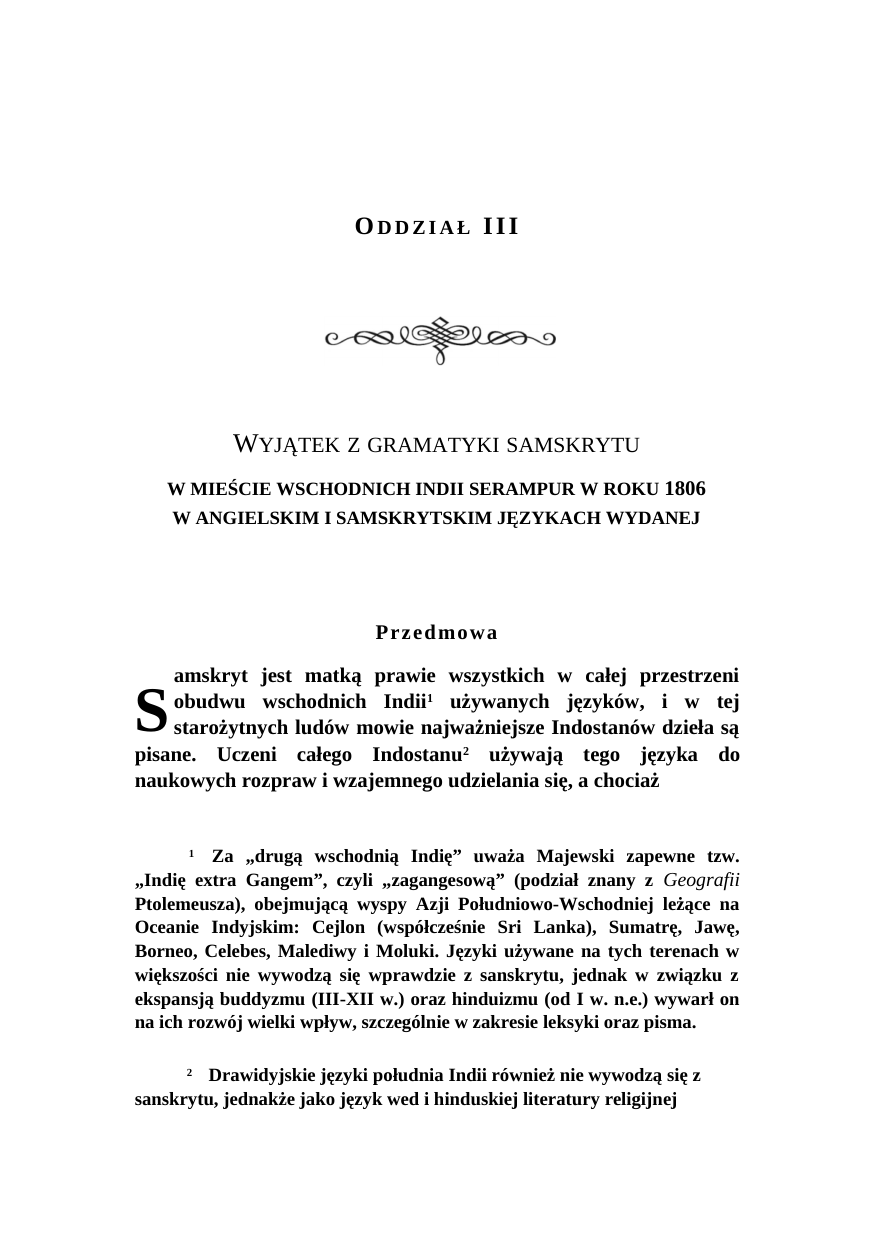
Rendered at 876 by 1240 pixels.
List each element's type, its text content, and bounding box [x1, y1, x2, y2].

text 2 Drawidyjskie języki południa Indii również nie wywodzą się z sanskrytu, jednakże jako język wed i hinduskiej literatury religijnej [134, 1062, 740, 1110]
text W MIEŚCIE WSCHODNICH INDII SERAMPUR W ROKU 1806 W ANGIELSKIM I SAMSKRYTSKIM JĘZYKACH WYDANEJ [134, 473, 738, 530]
subtitle Wyjątek z gramatyki samskrytu [134, 431, 738, 458]
text Samskryt jest matką prawie wszystkich w całej przestrzeni obudwu wschodnich Indii1 używanych języków, i w tej starożytnych ludów mowie najważniejsze Indostanów dzieła są pisane. Uczeni całego Indostanu2 używają tego języka do naukowych rozpraw i wzajemnego udzielania się, a chociaż [134, 661, 740, 792]
picture [324, 316, 557, 366]
text 1 Za „drugą wschodnią Indię” uważa Majewski zapewne tzw. „Indię extra Gangem”, czyli „zagangesową” (podział znany z Geografii Ptolemeusza), obejmującą wyspy Azji Południowo-Wschodniej leżące na Oceanie Indyjskim: Cejlon (współcześnie Sri Lanka), Sumatrę, Jawę, Borneo, Celebes, Malediwy i Moluki. Języki używane na tych terenach w większości nie wywodzą się wprawdzie z sanskrytu, jednak w związku z ekspansją buddyzmu (III-XII w.) oraz hinduizmu (od I w. n.e.) wywarł on na ich rozwój wielki wpływ, szczególnie w zakresie leksyki oraz pisma. [134, 843, 740, 1033]
text Przedmowa [134, 623, 738, 644]
subtitle Oddział III [134, 214, 738, 239]
